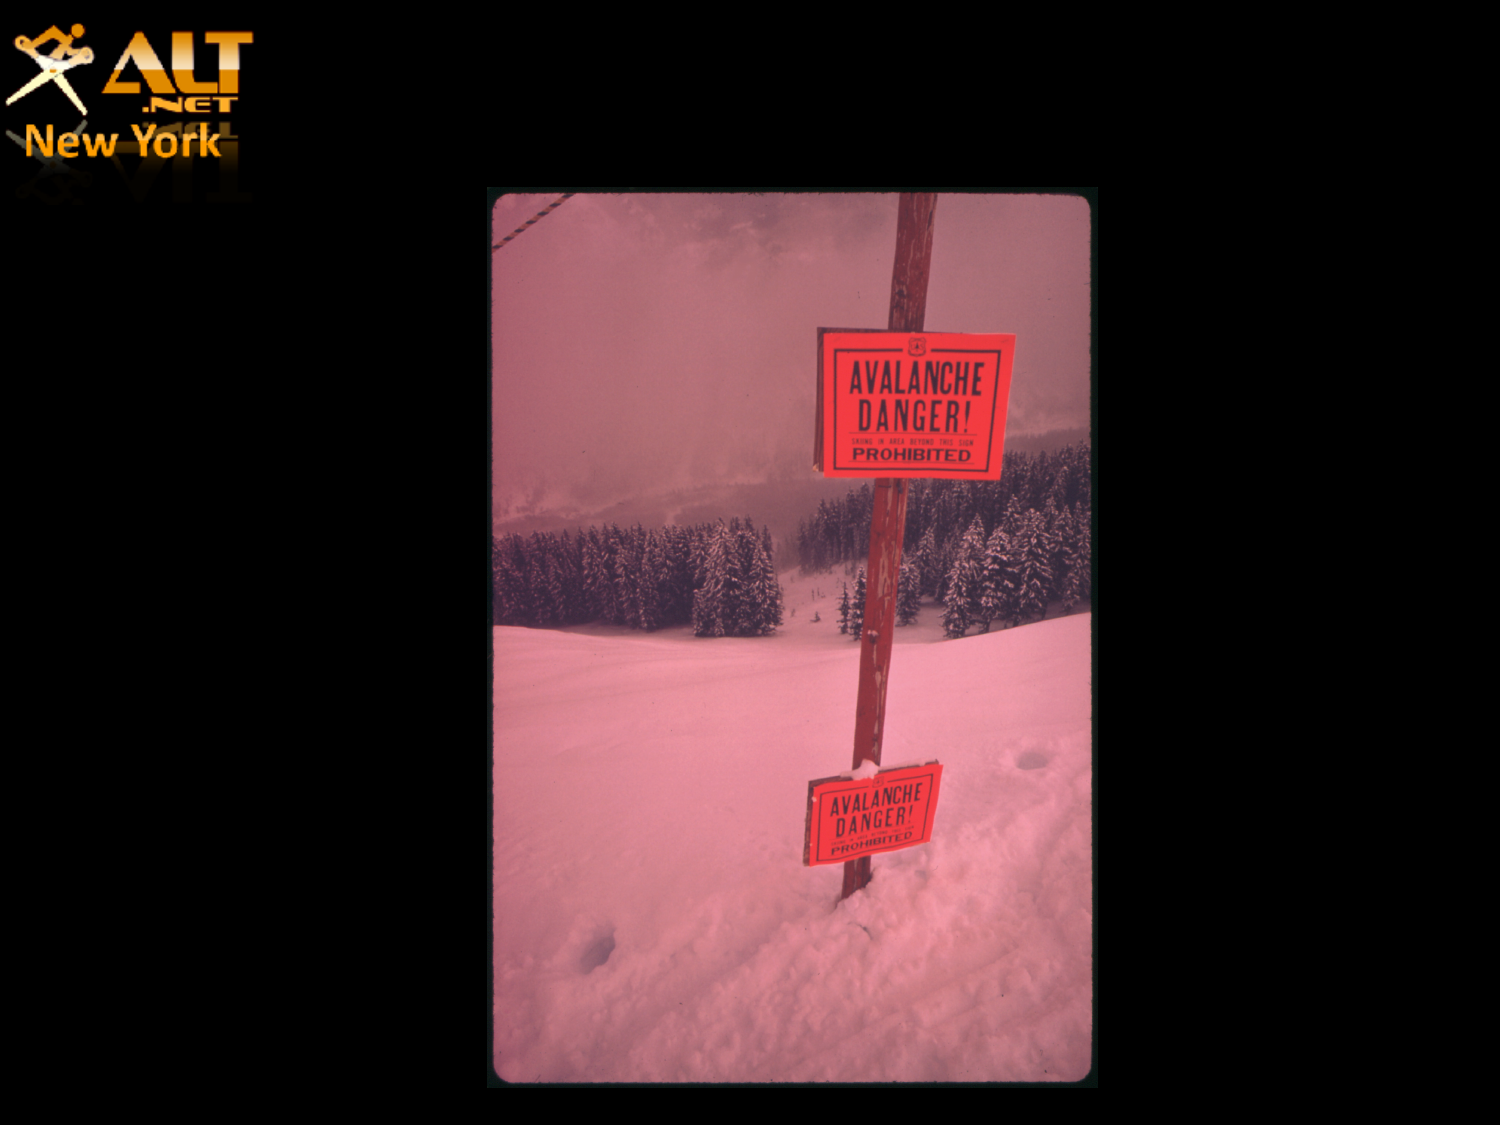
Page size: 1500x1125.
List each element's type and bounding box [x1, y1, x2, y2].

picture [487, 187, 1098, 1089]
picture [0, 0, 282, 205]
